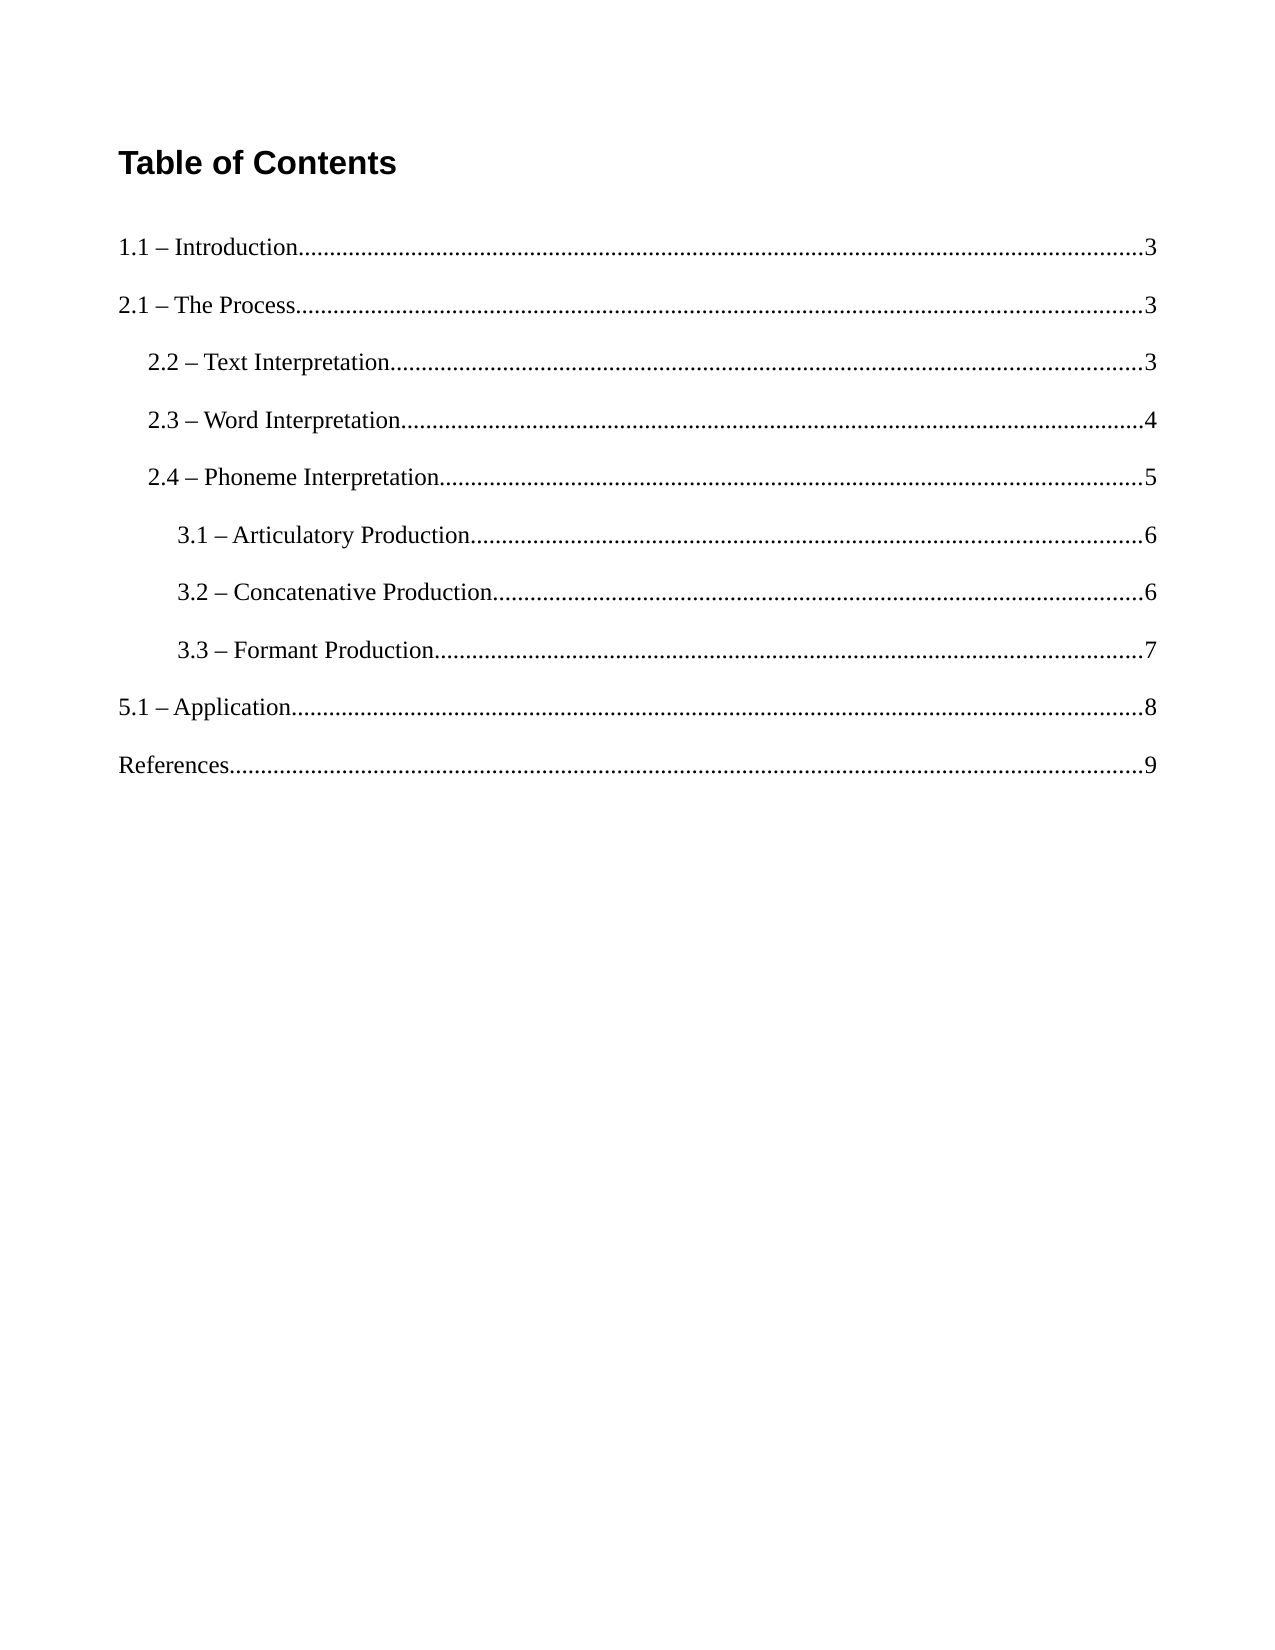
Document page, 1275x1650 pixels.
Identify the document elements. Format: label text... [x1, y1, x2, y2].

subtitle Table of Contents [118, 143, 1157, 182]
text 1.1 – Introduction 3 [118, 232, 1157, 261]
text 2.2 – Text Interpretation 3 [148, 347, 1157, 376]
text 2.1 – The Process 3 [118, 290, 1157, 319]
text 3.1 – Articulatory Production 6 [177, 520, 1157, 549]
text 2.4 – Phoneme Interpretation 5 [148, 462, 1157, 491]
text 2.3 – Word Interpretation 4 [148, 405, 1157, 434]
text 3.2 – Concatenative Production 6 [177, 577, 1157, 606]
text 3.3 – Formant Production 7 [177, 635, 1157, 664]
text References 9 [118, 750, 1157, 779]
text 5.1 – Application 8 [118, 692, 1157, 721]
